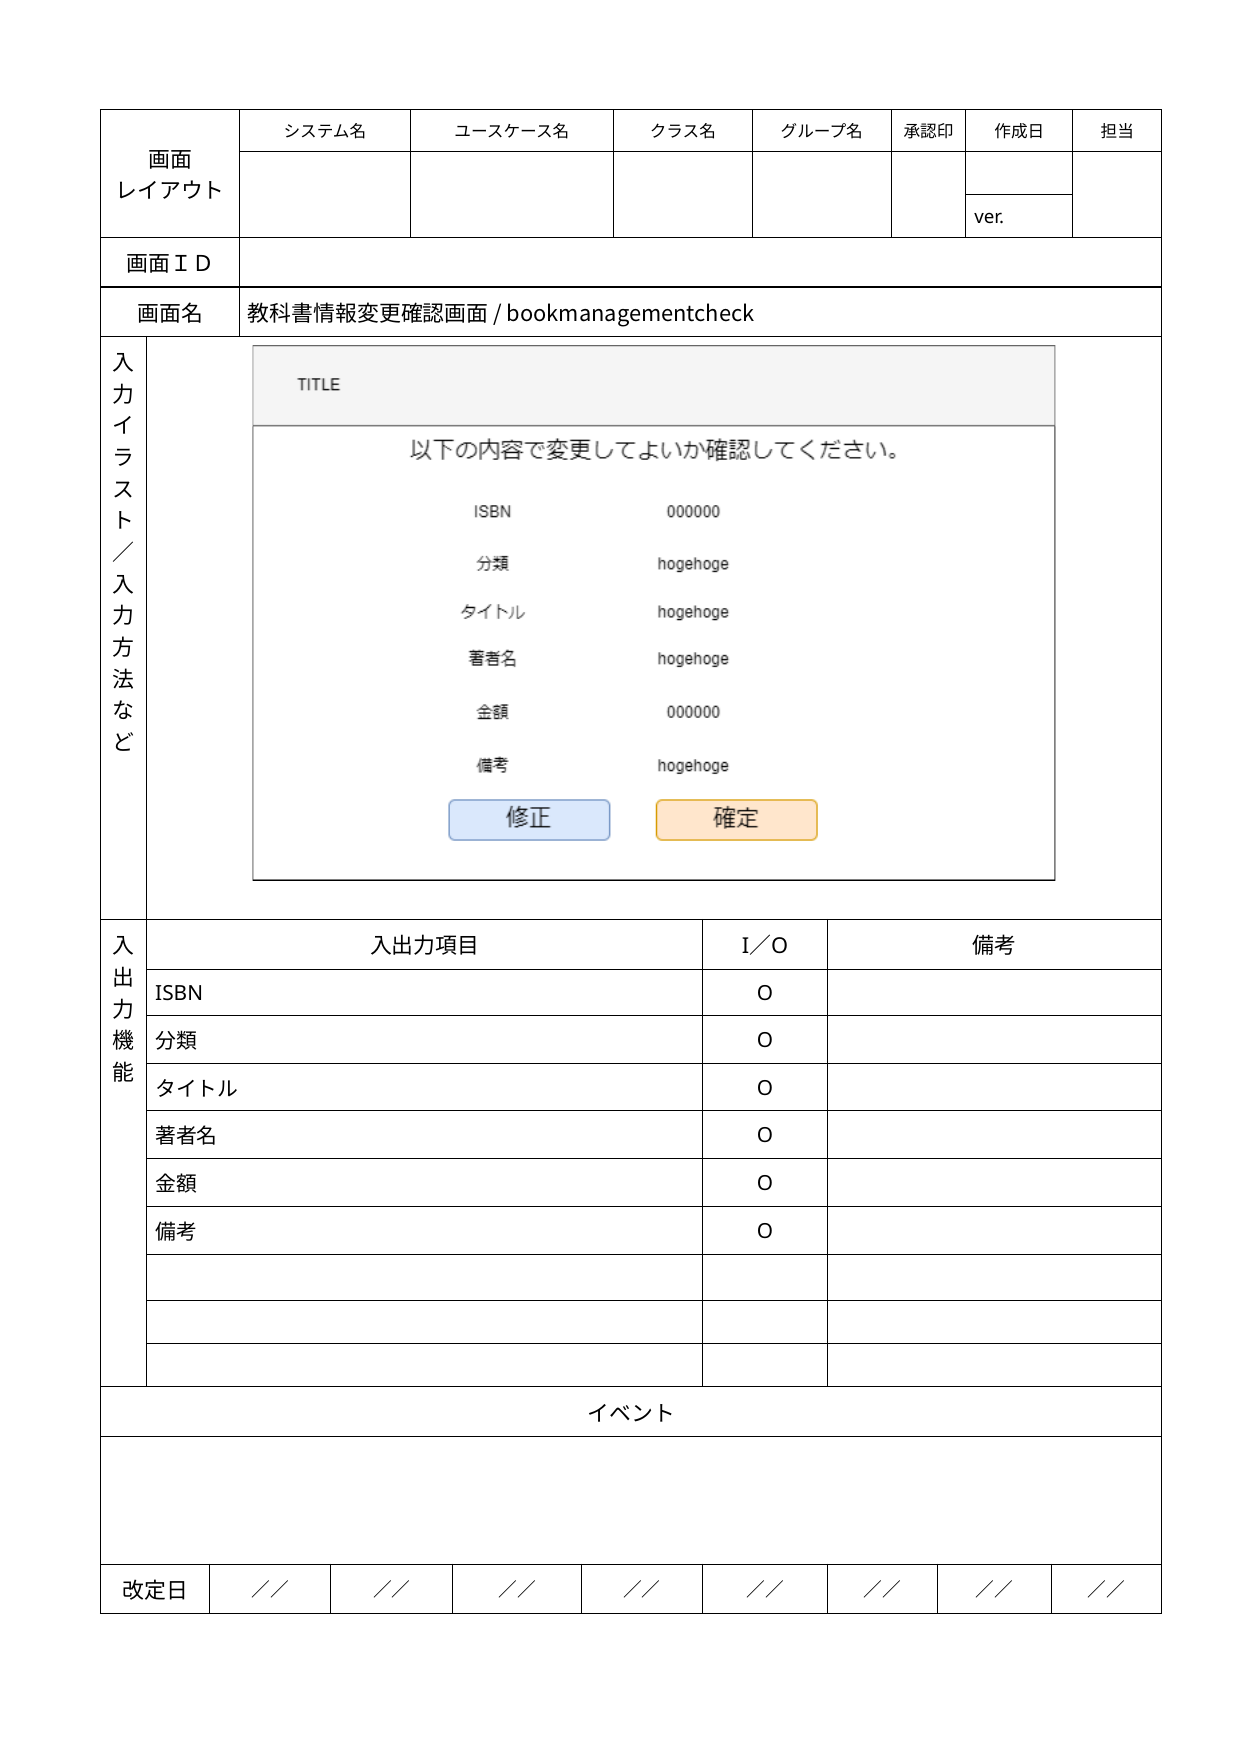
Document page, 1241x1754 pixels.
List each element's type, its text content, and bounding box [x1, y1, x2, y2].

table_cell 分類 [147, 1016, 702, 1062]
table_cell [828, 1064, 1161, 1110]
table_cell I／O [703, 920, 827, 968]
table_cell O [703, 1159, 827, 1206]
table_cell [147, 1301, 702, 1343]
table_header 作成日 [966, 110, 1072, 151]
table_cell [1073, 152, 1161, 237]
table_header 担当 [1073, 110, 1161, 151]
table_cell [703, 1255, 827, 1300]
table_cell [828, 1301, 1161, 1343]
table_cell [753, 152, 891, 237]
table_cell ver. [966, 195, 1072, 237]
table_cell [828, 1207, 1161, 1254]
table_cell [703, 1301, 827, 1343]
table_cell ／／ [582, 1565, 702, 1613]
table_cell [966, 152, 1072, 194]
table_cell [614, 152, 752, 237]
table_cell 入出力項目 [147, 920, 702, 968]
table_cell 備考 [828, 920, 1161, 968]
table_header 承認印 [892, 110, 965, 151]
table_cell 備考 [147, 1207, 702, 1254]
table_cell [147, 337, 1161, 919]
table_header クラス名 [614, 110, 752, 151]
table_header ユースケース名 [411, 110, 613, 151]
table_header 画面 レイアウト [101, 110, 239, 237]
table_cell O [703, 1016, 827, 1062]
table_cell タイトル [147, 1064, 702, 1110]
table_cell [828, 1255, 1161, 1300]
table_cell 教科書情報変更確認画面 / bookmanagementcheck [240, 288, 1161, 336]
table_cell ／／ [1052, 1565, 1161, 1613]
table_cell O [703, 1111, 827, 1158]
table_cell ／／ [703, 1565, 827, 1613]
table_cell [240, 152, 410, 237]
table_cell [828, 1159, 1161, 1206]
table_cell ISBN [147, 970, 702, 1014]
table_cell 改定日 [101, 1565, 209, 1613]
table_cell 金額 [147, 1159, 702, 1206]
table_cell O [703, 1064, 827, 1110]
table_cell [828, 970, 1161, 1014]
table_cell ／／ [453, 1565, 581, 1613]
table_cell [240, 238, 1161, 286]
table_cell ／／ [331, 1565, 452, 1613]
table_cell [828, 1111, 1161, 1158]
table_cell ／／ [210, 1565, 330, 1613]
table_cell 画面名 [101, 288, 239, 336]
table_cell [828, 1016, 1161, 1062]
table_cell O [703, 1207, 827, 1254]
table_cell 画面ＩＤ [101, 238, 239, 286]
table_cell O [703, 970, 827, 1014]
table_header グループ名 [753, 110, 891, 151]
table_cell ／／ [828, 1565, 937, 1613]
table_cell [411, 152, 613, 237]
table_cell [828, 1344, 1161, 1386]
table_cell [147, 1344, 702, 1386]
table_cell [101, 1437, 1161, 1563]
table_cell 入出力機能 [101, 920, 146, 1386]
picture [252, 345, 1056, 881]
table_cell イベント [101, 1387, 1161, 1436]
table_cell 入力イラスト／入力方法など [101, 337, 146, 919]
table_cell [703, 1344, 827, 1386]
table_cell 著者名 [147, 1111, 702, 1158]
table_header システム名 [240, 110, 410, 151]
table_cell [147, 1255, 702, 1300]
table_cell ／／ [938, 1565, 1051, 1613]
table_cell [892, 152, 965, 237]
